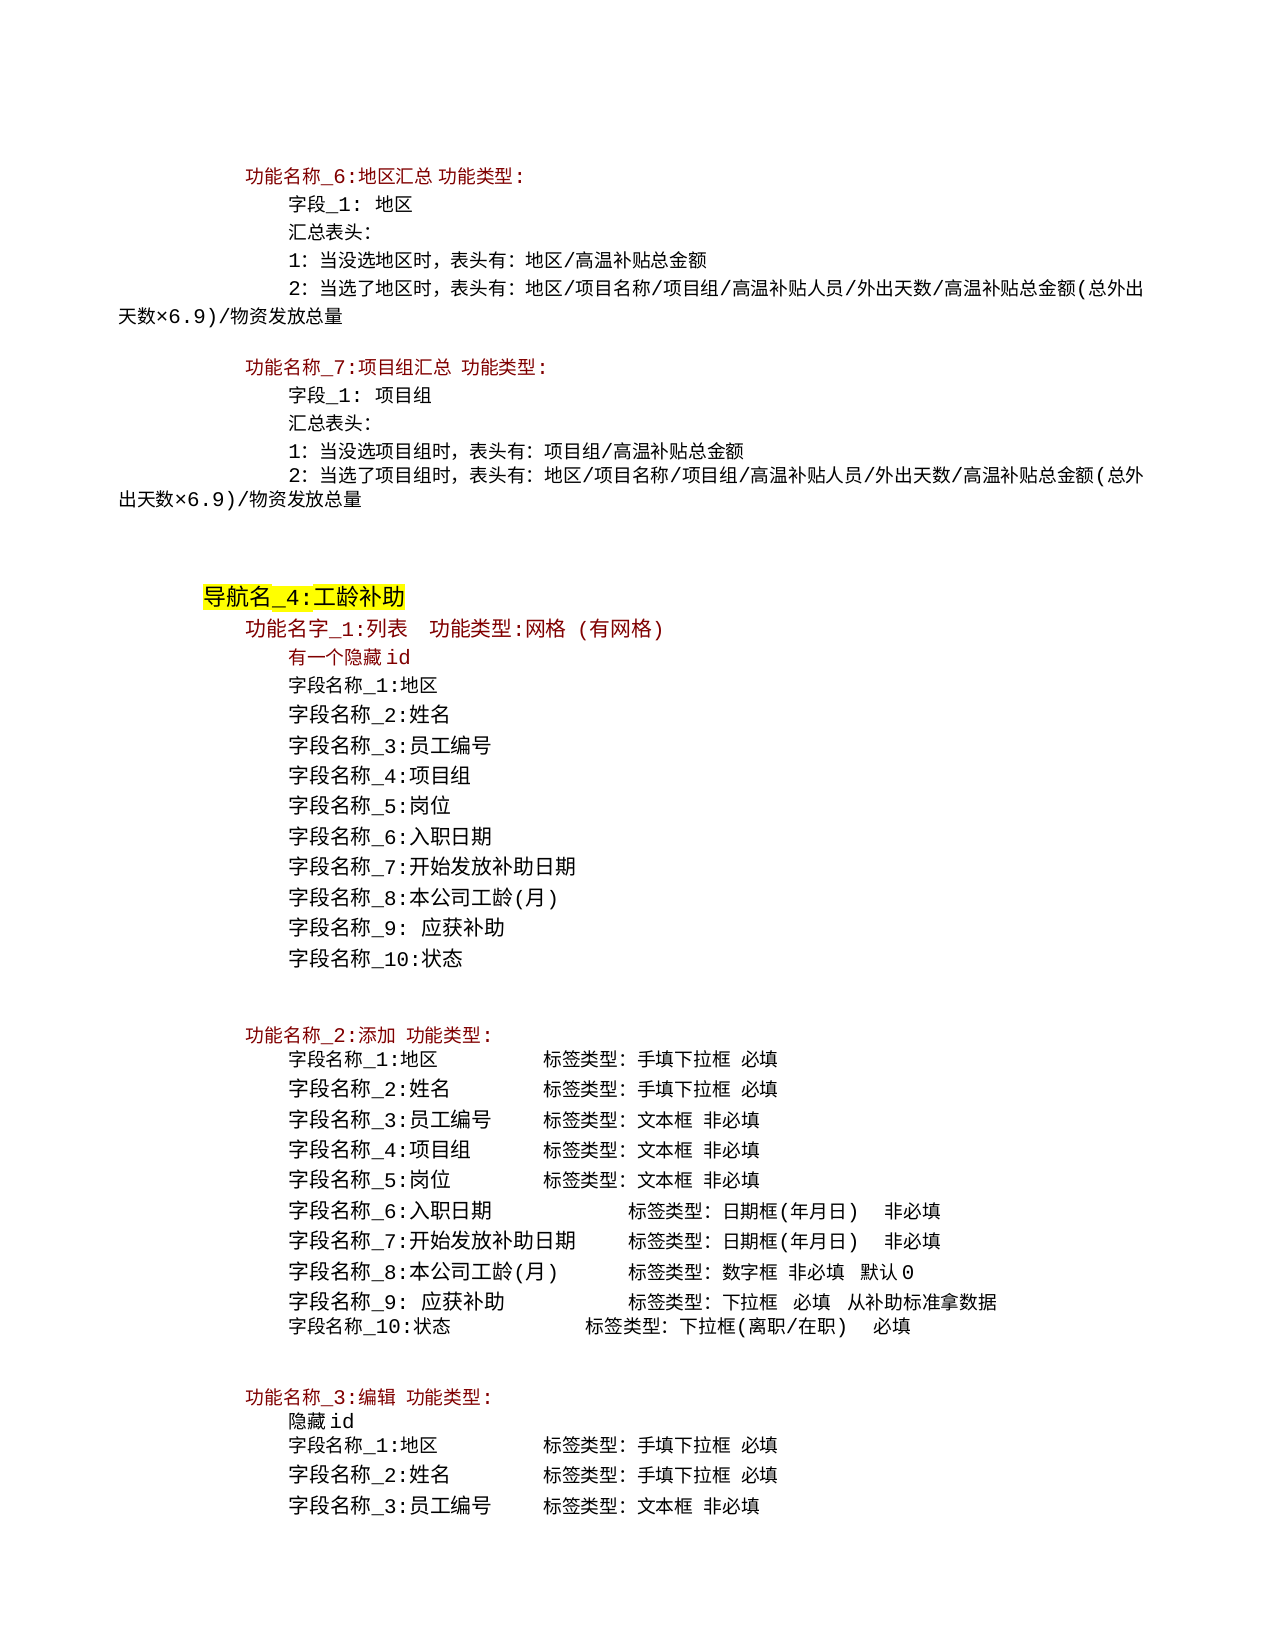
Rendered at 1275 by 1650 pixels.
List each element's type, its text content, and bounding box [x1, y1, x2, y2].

text 字段名称_1:地区 标签类型：手填下拉框 必填 [118, 1434, 1157, 1458]
text 字段_1: 地区 [118, 189, 1157, 217]
text 功能名称_2:添加 功能类型: [118, 1025, 1157, 1048]
text 2：当选了地区时，表头有：地区/项目名称/项目组/高温补贴人员/外出天数/高温补贴总金额(总外出天数×6.9)/物资发放总量 [118, 273, 1157, 329]
text 字段名称_10:状态 标签类型：下拉框(离职/在职) 必填 [118, 1316, 1157, 1339]
text 字段名称_3:员工编号 [118, 729, 1157, 759]
text 功能名称_3:编辑 功能类型: [118, 1387, 1157, 1411]
text 功能名称_7:项目组汇总 功能类型: [118, 353, 1157, 381]
text 字段名称_7:开始发放补助日期 标签类型：日期框(年月日) 非必填 [118, 1224, 1157, 1255]
text 字段名称_8:本公司工龄(月) [118, 881, 1157, 911]
text 汇总表头： [118, 409, 1157, 437]
text 隐藏id [118, 1411, 1157, 1434]
text 字段名称_1:地区 [118, 671, 1157, 698]
text 字段名称_4:项目组 [118, 759, 1157, 790]
text 字段名称_6:入职日期 [118, 820, 1157, 851]
text 字段名称_4:项目组 标签类型：文本框 非必填 [118, 1133, 1157, 1164]
text 字段名称_1:地区 标签类型：手填下拉框 必填 [118, 1048, 1157, 1072]
text 有一个隐藏id [118, 642, 1157, 671]
text 字段名称_2:姓名 [118, 698, 1157, 729]
text 字段名称_8:本公司工龄(月) 标签类型：数字框 非必填 默认0 [118, 1255, 1157, 1285]
text 2：当选了项目组时，表头有：地区/项目名称/项目组/高温补贴人员/外出天数/高温补贴总金额(总外出天数×6.9)/物资发放总量 [118, 465, 1157, 513]
text 汇总表头： [118, 217, 1157, 245]
text 1：当没选地区时，表头有：地区/高温补贴总金额 [118, 245, 1157, 273]
text 导航名_4:工龄补助 [118, 584, 1157, 612]
text 字段名称_6:入职日期 标签类型：日期框(年月日) 非必填 [118, 1194, 1157, 1224]
text 字段名称_9: 应获补助 标签类型：下拉框 必填 从补助标准拿数据 [118, 1285, 1157, 1316]
text 字段名称_7:开始发放补助日期 [118, 851, 1157, 881]
text 字段名称_5:岗位 [118, 790, 1157, 820]
text 功能名称_6:地区汇总 功能类型: [118, 165, 1157, 189]
text 字段名称_3:员工编号 标签类型：文本框 非必填 [118, 1489, 1157, 1519]
text 字段名称_3:员工编号 标签类型：文本框 非必填 [118, 1103, 1157, 1133]
text 1：当没选项目组时，表头有：项目组/高温补贴总金额 [118, 437, 1157, 465]
text 字段名称_10:状态 [118, 942, 1157, 972]
text 字段名称_5:岗位 标签类型：文本框 非必填 [118, 1164, 1157, 1194]
text 字段名称_2:姓名 标签类型：手填下拉框 必填 [118, 1072, 1157, 1103]
text 字段名称_9: 应获补助 [118, 911, 1157, 942]
text 字段名称_2:姓名 标签类型：手填下拉框 必填 [118, 1458, 1157, 1489]
text 功能名字_1:列表 功能类型:网格 (有网格) [118, 612, 1157, 642]
text 字段_1: 项目组 [118, 381, 1157, 409]
